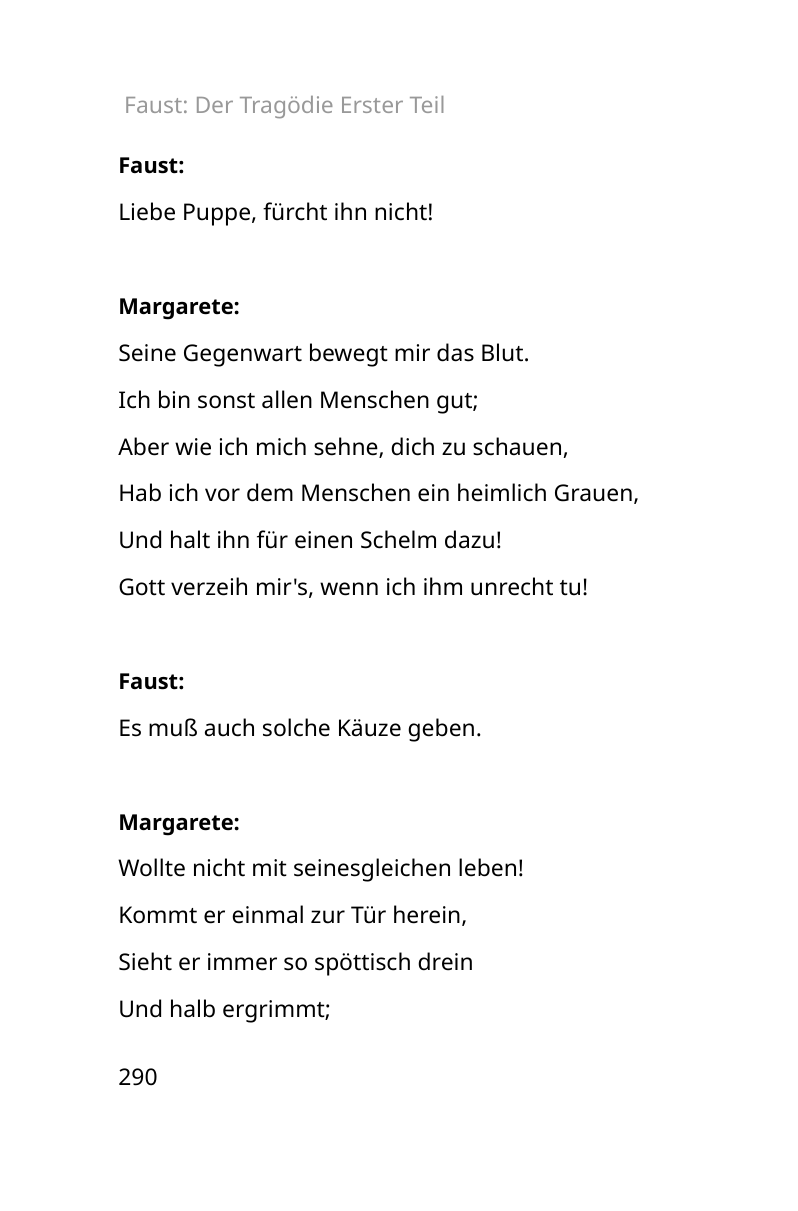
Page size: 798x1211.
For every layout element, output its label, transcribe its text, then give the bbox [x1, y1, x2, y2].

text Faust: Liebe Puppe, fürcht ihn nicht! [118, 149, 679, 227]
text Margarete: Seine Gegenwart bewegt mir das Blut. Ich bin sonst allen Menschen gut; Aber wie ich mich sehne, dich zu schauen, Hab ich vor dem Menschen ein heimlich Grauen, Und halt ihn für einen Schelm dazu! Gott verzeih mir's, wenn ich ihm unrecht tu! [118, 261, 679, 602]
text Faust: Es muß auch solche Käuze geben. [118, 636, 679, 743]
text Margarete: Wollte nicht mit seinesgleichen leben! Kommt er einmal zur Tür herein, Sieht er immer so spöttisch drein Und halb ergrimmt; [118, 776, 679, 1024]
